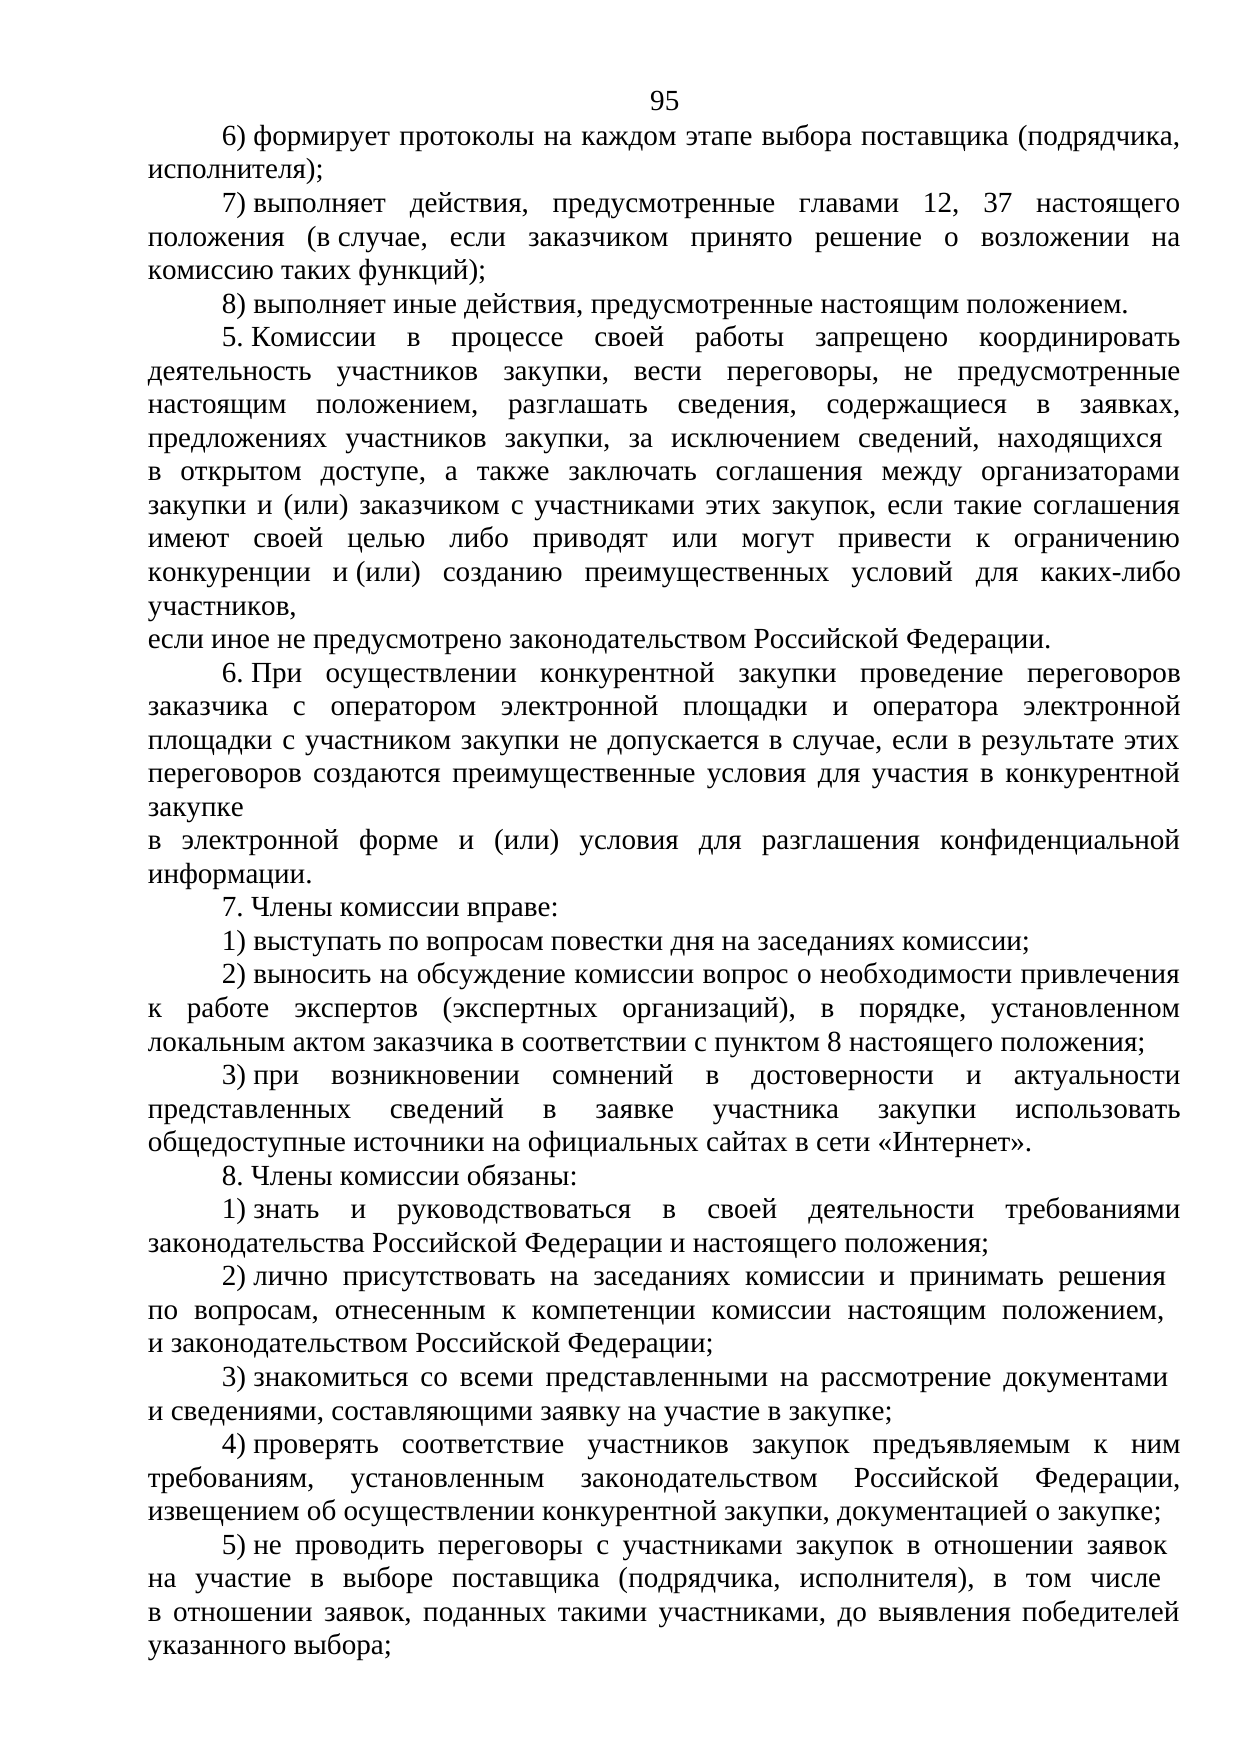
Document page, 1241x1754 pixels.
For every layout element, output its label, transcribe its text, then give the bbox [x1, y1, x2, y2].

text 2) лично присутствовать на заседаниях комиссии и принимать решения по вопросам, отнесенным к компетенции комиссии настоящим положением, и законодательством Российской Федерации; [148, 1258, 1181, 1359]
text 7) выполняет действия, предусмотренные главами 12, 37 настоящего положения (в случае, если заказчиком принято решение о возложении на комиссию таких функций); [148, 185, 1181, 286]
text 8) выполняет иные действия, предусмотренные настоящим положением. [148, 286, 1181, 319]
text 1) выступать по вопросам повестки дня на заседаниях комиссии; [148, 923, 1181, 957]
text 7. Члены комиссии вправе: [148, 889, 1181, 923]
text 8. Члены комиссии обязаны: [148, 1158, 1181, 1191]
text 5. Комиссии в процессе своей работы запрещено координировать деятельность участников закупки, вести переговоры, не предусмотренные настоящим положением, разглашать сведения, содержащиеся в заявках, предложениях участников закупки, за исключением сведений, находящихся в открытом доступе, а также заключать соглашения между организаторами закупки и (или) заказчиком с участниками этих закупок, если такие соглашения имеют своей целью либо приводят или могут привести к ограничению конкуренции и (или) созданию преимущественных условий для каких-либо участников, если иное не предусмотрено законодательством Российской Федерации. [148, 319, 1181, 655]
text 5) не проводить переговоры с участниками закупок в отношении заявок на участие в выборе поставщика (подрядчика, исполнителя), в том числе в отношении заявок, поданных такими участниками, до выявления победителей указанного выбора; [148, 1527, 1181, 1661]
text 6. При осуществлении конкурентной закупки проведение переговоров заказчика с оператором электронной площадки и оператора электронной площадки с участником закупки не допускается в случае, если в результате этих переговоров создаются преимущественные условия для участия в конкурентной закупке в электронной форме и (или) условия для разглашения конфиденциальной информации. [148, 655, 1181, 889]
text 6) формирует протоколы на каждом этапе выбора поставщика (подрядчика, исполнителя); [148, 118, 1181, 185]
text 3) при возникновении сомнений в достоверности и актуальности представленных сведений в заявке участника закупки использовать общедоступные источники на официальных сайтах в сети «Интернет». [148, 1057, 1181, 1158]
text 3) знакомиться со всеми представленными на рассмотрение документами и сведениями, составляющими заявку на участие в закупке; [148, 1359, 1181, 1426]
text 2) выносить на обсуждение комиссии вопрос о необходимости привлечения к работе экспертов (экспертных организаций), в порядке, установленном локальным актом заказчика в соответствии с пунктом 8 настоящего положения; [148, 957, 1181, 1057]
text 1) знать и руководствоваться в своей деятельности требованиями законодательства Российской Федерации и настоящего положения; [148, 1191, 1181, 1258]
text 4) проверять соответствие участников закупок предъявляемым к ним требованиям, установленным законодательством Российской Федерации, извещением об осуществлении конкурентной закупки, документацией о закупке; [148, 1426, 1181, 1527]
